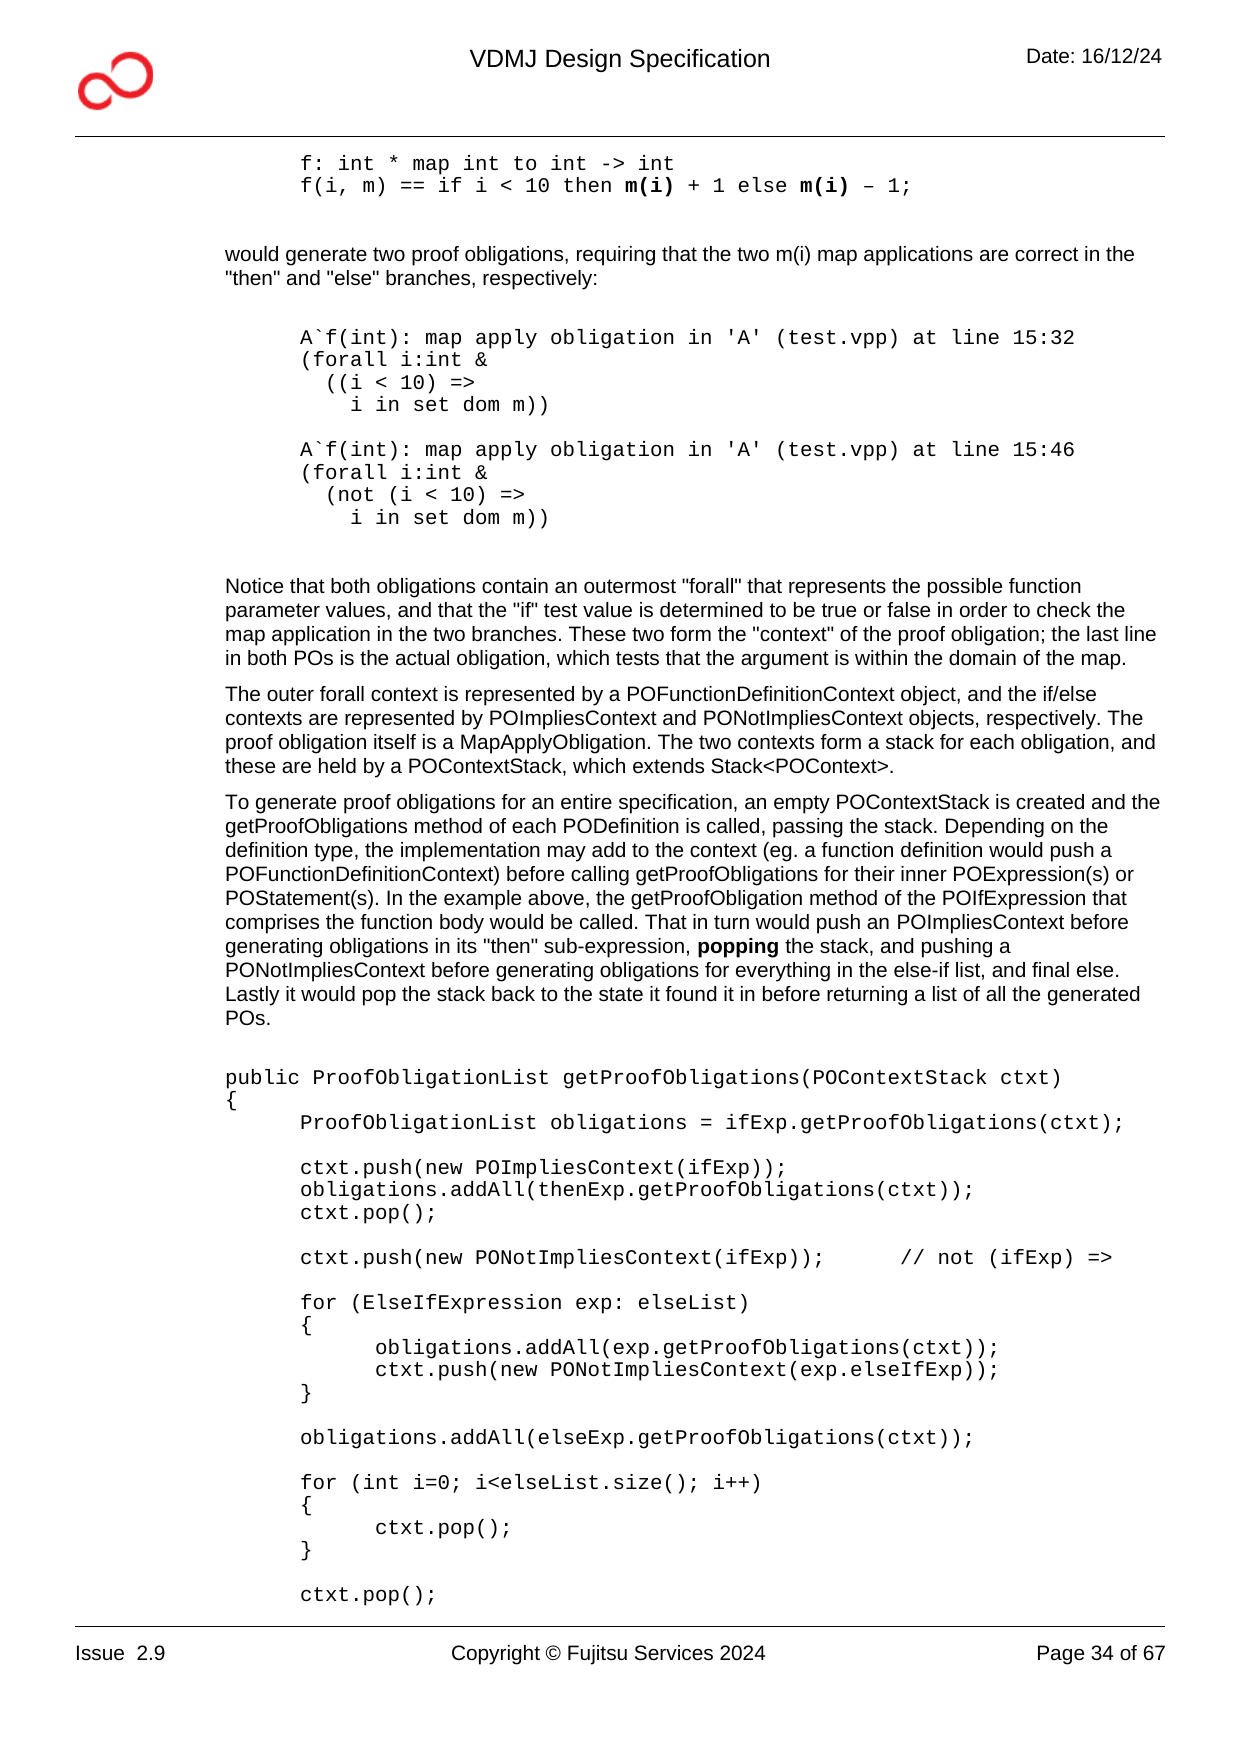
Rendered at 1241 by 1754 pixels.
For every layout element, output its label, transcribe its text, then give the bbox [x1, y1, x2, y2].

text public ProofObligationList getProofObligations(POContextStack ctxt) [225, 1066, 1165, 1089]
text (forall i:int & [225, 461, 1165, 484]
text } [225, 1381, 1165, 1404]
text } [225, 1539, 1165, 1561]
text f: int * map int to int -> int [225, 152, 1165, 175]
text (not (i < 10) => [225, 484, 1165, 506]
text { [225, 1314, 1165, 1336]
text f(i, m) == if i < 10 then m(i) + 1 else m(i) – 1; [225, 175, 1165, 197]
text (forall i:int & [225, 349, 1165, 371]
text ctxt.pop(); [225, 1516, 1165, 1539]
text { [225, 1089, 1165, 1111]
text ctxt.pop(); [225, 1201, 1165, 1224]
text ctxt.push(new PONotImpliesContext(exp.elseIfExp)); [225, 1359, 1165, 1381]
text ctxt.pop(); [225, 1584, 1165, 1606]
text obligations.addAll(elseExp.getProofObligations(ctxt)); [225, 1426, 1165, 1449]
text To generate proof obligations for an entire specification, an empty POContextStack is created and the getProofObligations method of each PODefinition is called, passing the stack. Depending on the definition type, the implementation may add to the context (eg. a function definition would push a POFunctionDefinitionContext) before calling getProofObligations for their inner POExpression(s) or POStatement(s). In the example above, the getProofObligation method of the POIfExpression that comprises the function body would be called. That in turn would push an POImpliesContext before generating obligations in its "then" sub-expression, popping the stack, and pushing a PONotImpliesContext before generating obligations for everything in the else-if list, and final else. Lastly it would pop the stack back to the state it found it in before returning a list of all the generated POs. [225, 791, 1165, 1030]
text ProofObligationList obligations = ifExp.getProofObligations(ctxt); [225, 1111, 1165, 1134]
text Notice that both obligations contain an outermost "forall" that represents the possible function parameter values, and that the "if" test value is determined to be true or false in order to check the map application in the two branches. These two form the "context" of the proof obligation; the last line in both POs is the actual obligation, which tests that the argument is within the domain of the map. [225, 574, 1165, 670]
text The outer forall context is represented by a POFunctionDefinitionContext object, and the if/else contexts are represented by POImpliesContext and PONotImpliesContext objects, respectively. The proof obligation itself is a MapApplyObligation. The two contexts form a stack for each obligation, and these are held by a POContextStack, which extends Stack<POContext>. [225, 682, 1165, 778]
text { [225, 1494, 1165, 1516]
text obligations.addAll(exp.getProofObligations(ctxt)); [225, 1336, 1165, 1359]
text would generate two proof obligations, requiring that the two m(i) map applications are correct in the "then" and "else" branches, respectively: [225, 242, 1165, 290]
text for (int i=0; i<elseList.size(); i++) [225, 1471, 1165, 1494]
text i in set dom m)) [225, 394, 1165, 416]
picture [78, 44, 153, 120]
text ctxt.push(new POImpliesContext(ifExp)); [225, 1156, 1165, 1179]
text A`f(int): map apply obligation in 'A' (test.vpp) at line 15:32 [225, 326, 1165, 349]
text i in set dom m)) [225, 506, 1165, 529]
text ctxt.push(new PONotImpliesContext(ifExp)); // not (ifExp) => [225, 1246, 1165, 1269]
text for (ElseIfExpression exp: elseList) [225, 1291, 1165, 1314]
text obligations.addAll(thenExp.getProofObligations(ctxt)); [225, 1179, 1165, 1201]
text A`f(int): map apply obligation in 'A' (test.vpp) at line 15:46 [225, 439, 1165, 461]
text ((i < 10) => [225, 371, 1165, 394]
